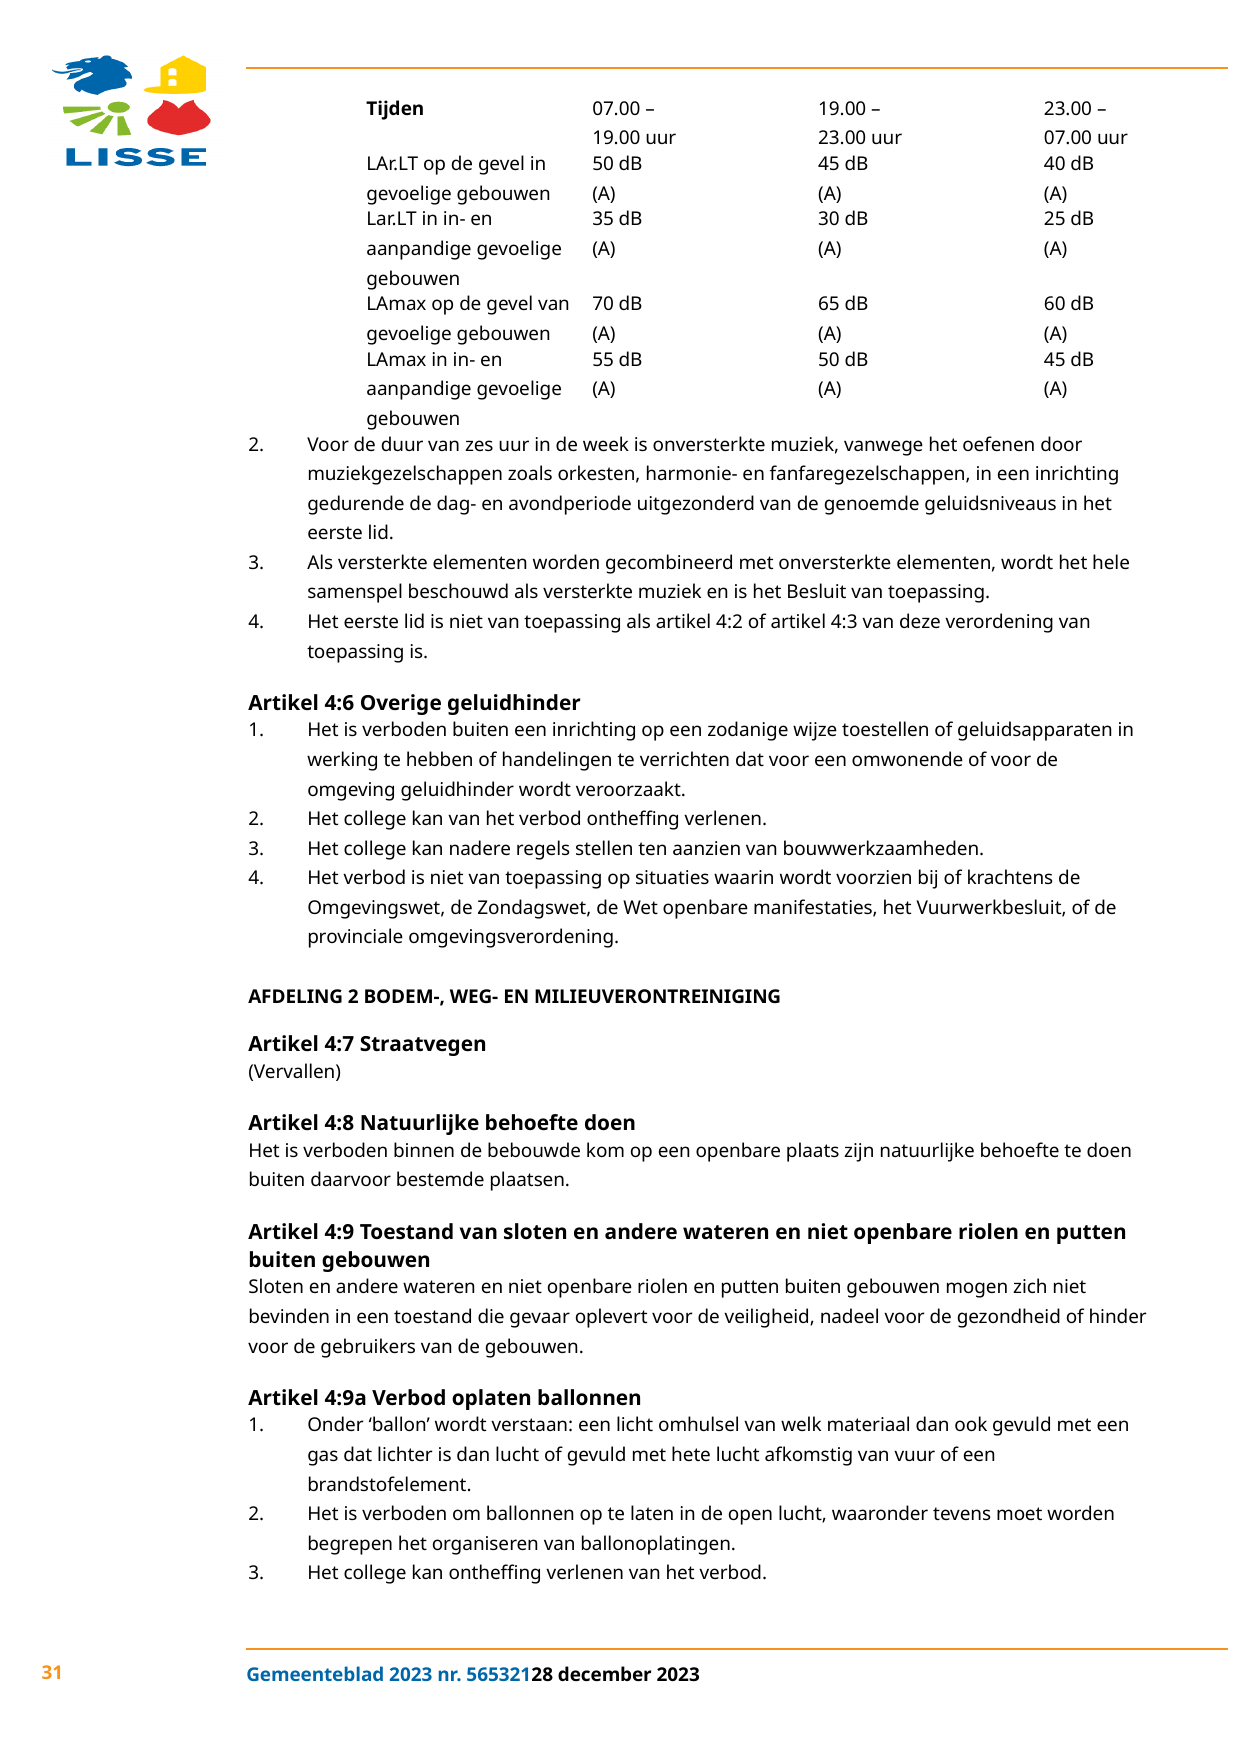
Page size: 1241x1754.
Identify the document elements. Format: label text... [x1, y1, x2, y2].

table_cell 70 dB (A) [592, 290, 818, 346]
list Het college kan van het verbod ontheffing verlenen. [248, 805, 1152, 831]
table_cell Lar.LT in in- en aanpandige gevoelige gebouwen [366, 206, 592, 290]
list Onder ‘ballon’ wordt verstaan: een licht omhulsel van welk materiaal dan ook gevuld met een gas dat lichter is dan lucht of gevuld met hete lucht afkomstig van vuur of een brandstofelement. [248, 1412, 1152, 1497]
table_cell LAmax op de gevel van gevoelige gebouwen [366, 290, 592, 346]
list Het is verboden om ballonnen op te laten in de open lucht, waaronder tevens moet worden begrepen het organiseren van ballonoplatingen. [248, 1500, 1152, 1556]
list Het verbod is niet van toepassing op situaties waarin wordt voorzien bij of krachtens de Omgevingswet, de Zondagswet, de Wet openbare manifestaties, het Vuurwerkbesluit, of de provinciale omgevingsverordening. [248, 864, 1152, 949]
text Artikel 4:6 Overige geluidhinder [248, 688, 1152, 717]
list Het eerste lid is niet van toepassing als artikel 4:2 of artikel 4:3 van deze verordening van toepassing is. [248, 608, 1152, 663]
text Sloten en andere wateren en niet openbare riolen en putten buiten gebouwen mogen zich niet bevinden in een toestand die gevaar oplevert voor de veiligheid, nadeel voor de gezondheid of hinder voor de gebruikers van de gebouwen. [248, 1274, 1152, 1358]
table_header Tijden [366, 95, 592, 150]
table_cell 30 dB (A) [818, 206, 1044, 290]
table_cell 60 dB (A) [1044, 290, 1240, 346]
text Het is verboden binnen de bebouwde kom op een openbare plaats zijn natuurlijke behoefte te doen buiten daarvoor bestemde plaatsen. [248, 1137, 1152, 1192]
table_cell 25 dB (A) [1044, 206, 1240, 290]
text Artikel 4:7 Straatvegen [248, 1029, 1152, 1058]
table_header 07.00 – 19.00 uur [592, 95, 818, 150]
text AFDELING 2 BODEM-, WEG- EN MILIEUVERONTREINIGING [248, 983, 1152, 1009]
list Het is verboden buiten een inrichting op een zodanige wijze toestellen of geluidsapparaten in werking te hebben of handelingen te verrichten dat voor een omwonende of voor de omgeving geluidhinder wordt veroorzaakt. [248, 717, 1152, 802]
text Artikel 4:8 Natuurlijke behoefte doen [248, 1108, 1152, 1137]
list Het college kan ontheffing verlenen van het verbod. [248, 1559, 1152, 1585]
table_header 23.00 – 07.00 uur [1044, 95, 1240, 150]
list Als versterkte elementen worden gecombineerd met onversterkte elementen, wordt het hele samenspel beschouwd als versterkte muziek en is het Besluit van toepassing. [248, 549, 1152, 604]
table_cell 65 dB (A) [818, 290, 1044, 346]
table_cell 50 dB (A) [592, 150, 818, 206]
list Voor de duur van zes uur in de week is onversterkte muziek, vanwege het oefenen door muziekgezelschappen zoals orkesten, harmonie- en fanfaregezelschappen, in een inrichting gedurende de dag- en avondperiode uitgezonderd van de genoemde geluidsniveaus in het eerste lid. [248, 431, 1152, 545]
list Het college kan nadere regels stellen ten aanzien van bouwwerkzaamheden. [248, 835, 1152, 861]
text Artikel 4:9a Verbod oplaten ballonnen [248, 1383, 1152, 1412]
picture [41, 47, 231, 172]
table_cell LAmax in in- en aanpandige gevoelige gebouwen [366, 346, 592, 431]
table_cell 35 dB (A) [592, 206, 818, 290]
table_cell 40 dB (A) [1044, 150, 1240, 206]
table_cell 50 dB (A) [818, 346, 1044, 431]
table_cell LAr.LT op de gevel in gevoelige gebouwen [366, 150, 592, 206]
text Artikel 4:9 Toestand van sloten en andere wateren en niet openbare riolen en putten buiten gebouwen [248, 1217, 1152, 1274]
table_cell 45 dB (A) [818, 150, 1044, 206]
table_cell 45 dB (A) [1044, 346, 1240, 431]
table_cell 55 dB (A) [592, 346, 818, 431]
table_header 19.00 – 23.00 uur [818, 95, 1044, 150]
text (Vervallen) [248, 1058, 1152, 1084]
